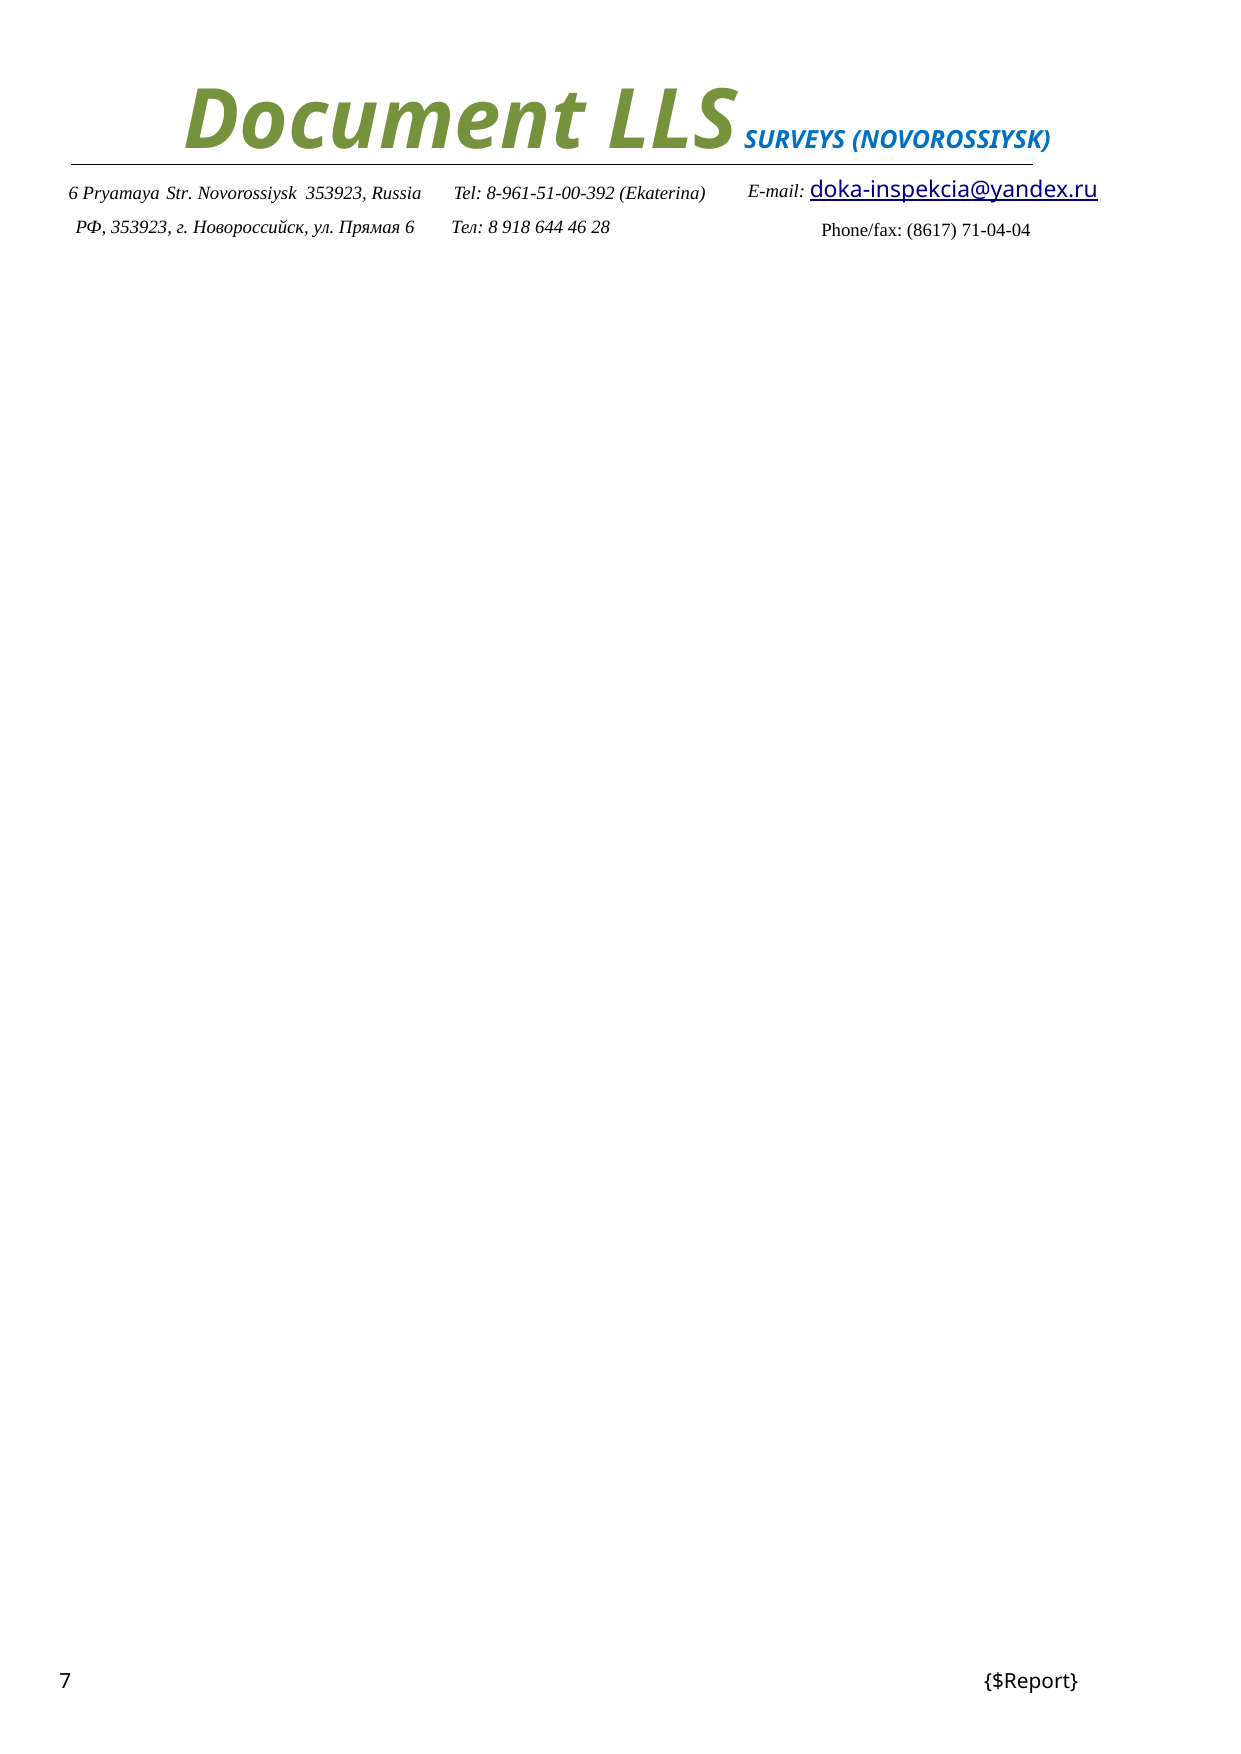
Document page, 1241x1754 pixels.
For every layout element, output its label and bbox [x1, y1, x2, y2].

table_header [59, 304, 1181, 338]
table_cell [59, 338, 1181, 372]
